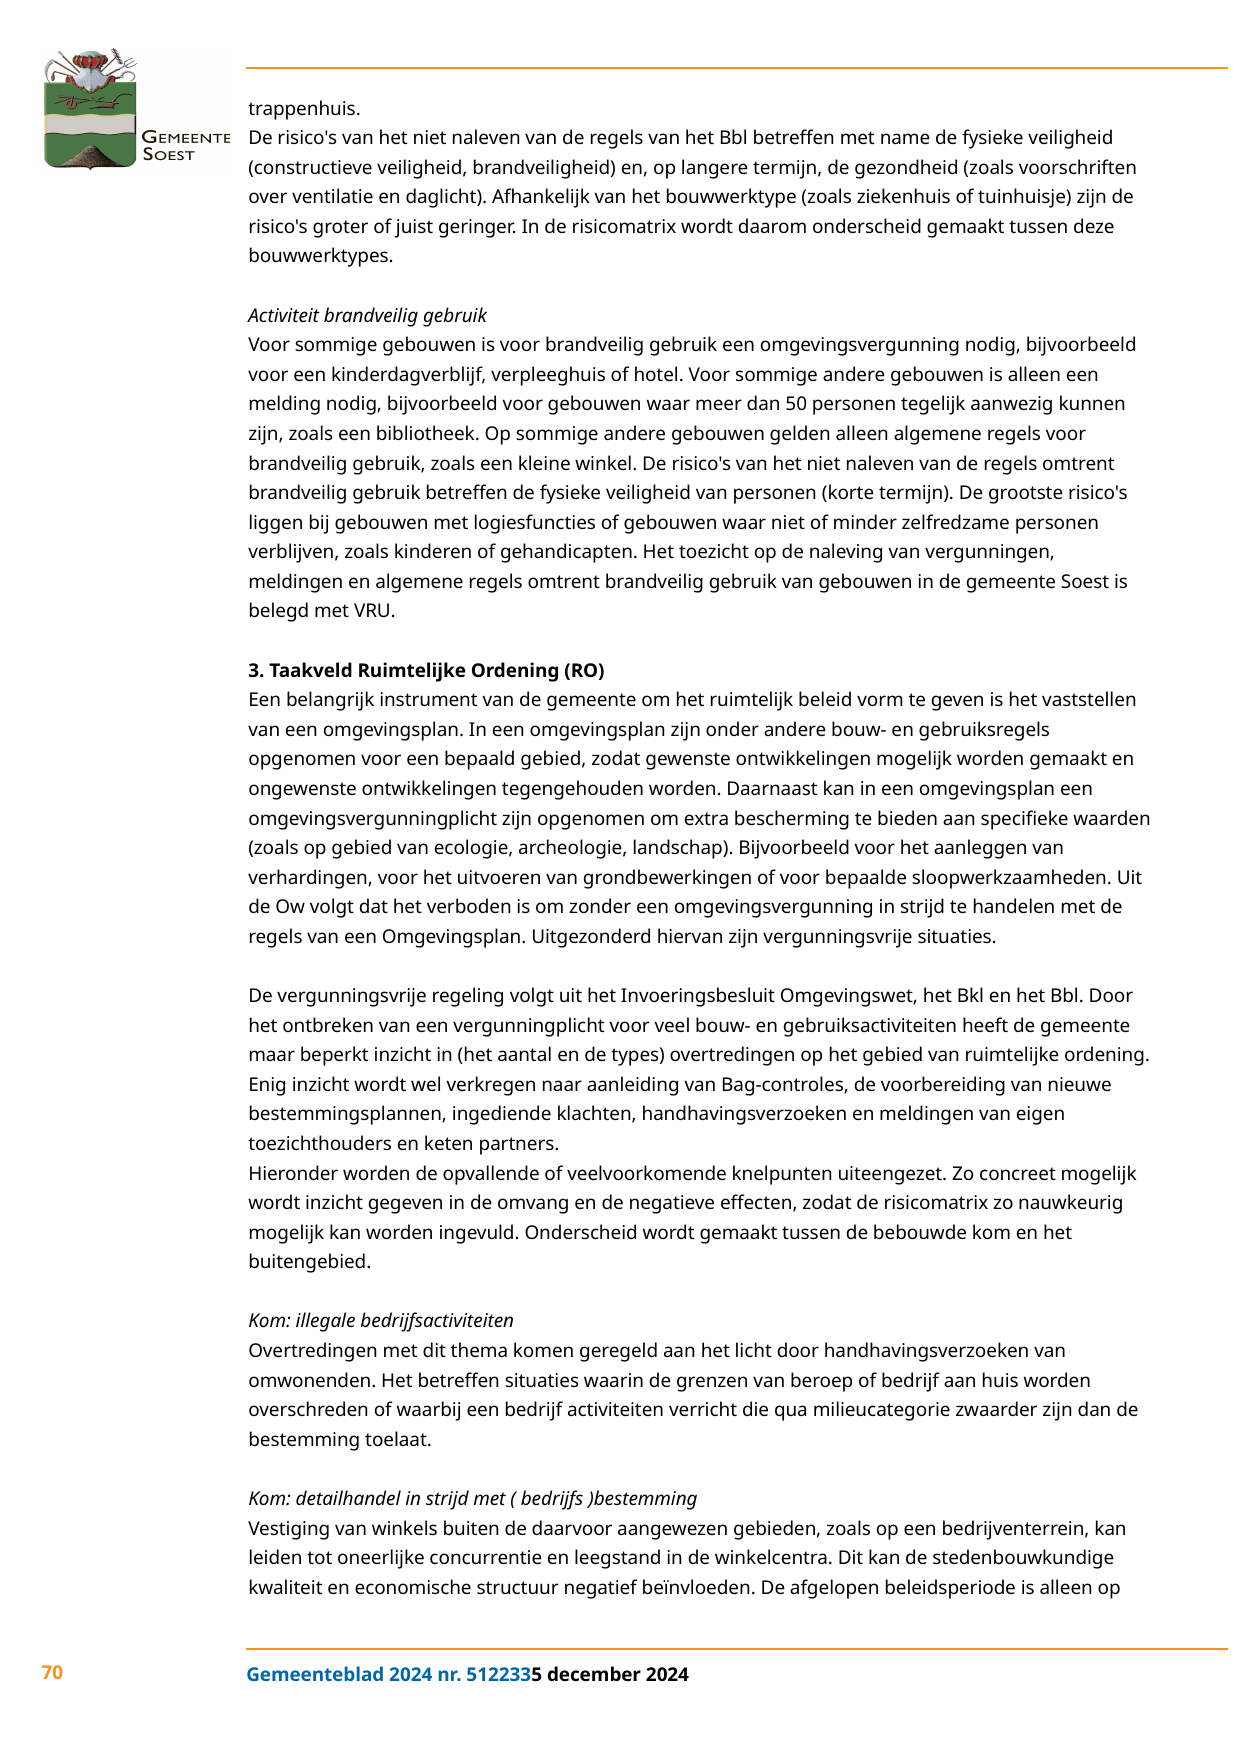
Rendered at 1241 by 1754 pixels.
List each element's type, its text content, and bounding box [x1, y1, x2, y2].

text Voor sommige gebouwen is voor brandveilig gebruik een omgevingsvergunning nodig, bijvoorbeeld voor een kinderdagverblijf, verpleeghuis of hotel. Voor sommige andere gebouwen is alleen een melding nodig, bijvoorbeeld voor gebouwen waar meer dan 50 personen tegelijk aanwezig kunnen zijn, zoals een bibliotheek. Op sommige andere gebouwen gelden alleen algemene regels voor brandveilig gebruik, zoals een kleine winkel. De risico's van het niet naleven van de regels omtrent brandveilig gebruik betreffen de fysieke veiligheid van personen (korte termijn). De grootste risico's liggen bij gebouwen met logiesfuncties of gebouwen waar niet of minder zelfredzame personen verblijven, zoals kinderen of gehandicapten. Het toezicht op de naleving van vergunningen, meldingen en algemene regels omtrent brandveilig gebruik van gebouwen in de gemeente Soest is belegd met VRU. [248, 331, 1152, 623]
text De vergunningsvrije regeling volgt uit het Invoeringsbesluit Omgevingswet, het Bkl en het Bbl. Door het ontbreken van een vergunningplicht voor veel bouw- en gebruiksactiviteiten heeft de gemeente maar beperkt inzicht in (het aantal en de types) overtredingen op het gebied van ruimtelijke ordening. Enig inzicht wordt wel verkregen naar aanleiding van Bag-controles, de voorbereiding van nieuwe bestemmingsplannen, ingediende klachten, handhavingsverzoeken en meldingen van eigen toezichthouders en keten partners. [248, 982, 1152, 1156]
text Kom: illegale bedrijfsactiviteiten [248, 1308, 1152, 1333]
text Vestiging van winkels buiten de daarvoor aangewezen gebieden, zoals op een bedrijventerrein, kan leiden tot oneerlijke concurrentie en leegstand in de winkelcentra. Dit kan de stedenbouwkundige kwaliteit en economische structuur negatief beïnvloeden. De afgelopen beleidsperiode is alleen op [248, 1515, 1152, 1600]
text Activiteit brandveilig gebruik [248, 302, 1152, 328]
text De risico's van het niet naleven van de regels van het Bbl betreffen met name de fysieke veiligheid (constructieve veiligheid, brandveiligheid) en, op langere termijn, de gezondheid (zoals voorschriften over ventilatie en daglicht). Afhankelijk van het bouwwerktype (zoals ziekenhuis of tuinhuisje) zijn de risico's groter of juist geringer. In de risicomatrix wordt daarom onderscheid gemaakt tussen deze bouwwerktypes. [248, 124, 1152, 268]
picture [41, 47, 231, 172]
text Hieronder worden de opvallende of veelvoorkomende knelpunten uiteengezet. Zo concreet mogelijk wordt inzicht gegeven in de omvang en de negatieve effecten, zodat de risicomatrix zo nauwkeurig mogelijk kan worden ingevuld. Onderscheid wordt gemaakt tussen de bebouwde kom en het buitengebied. [248, 1160, 1152, 1274]
text Een belangrijk instrument van de gemeente om het ruimtelijk beleid vorm te geven is het vaststellen van een omgevingsplan. In een omgevingsplan zijn onder andere bouw- en gebruiksregels opgenomen voor een bepaald gebied, zodat gewenste ontwikkelingen mogelijk worden gemaakt en ongewenste ontwikkelingen tegengehouden worden. Daarnaast kan in een omgevingsplan een omgevingsvergunningplicht zijn opgenomen om extra bescherming te bieden aan specifieke waarden (zoals op gebied van ecologie, archeologie, landschap). Bijvoorbeeld voor het aanleggen van verhardingen, voor het uitvoeren van grondbewerkingen of voor bepaalde sloopwerkzaamheden. Uit de Ow volgt dat het verboden is om zonder een omgevingsvergunning in strijd te handelen met de regels van een Omgevingsplan. Uitgezonderd hiervan zijn vergunningsvrije situaties. [248, 686, 1152, 949]
text trappenhuis. [248, 95, 1152, 121]
text 3. Taakveld Ruimtelijke Ordening (RO) [248, 657, 1152, 683]
text Kom: detailhandel in strijd met ( bedrijfs )bestemming [248, 1485, 1152, 1511]
text Overtredingen met dit thema komen geregeld aan het licht door handhavingsverzoeken van omwonenden. Het betreffen situaties waarin de grenzen van beroep of bedrijf aan huis worden overschreden of waarbij een bedrijf activiteiten verricht die qua milieucategorie zwaarder zijn dan de bestemming toelaat. [248, 1337, 1152, 1452]
